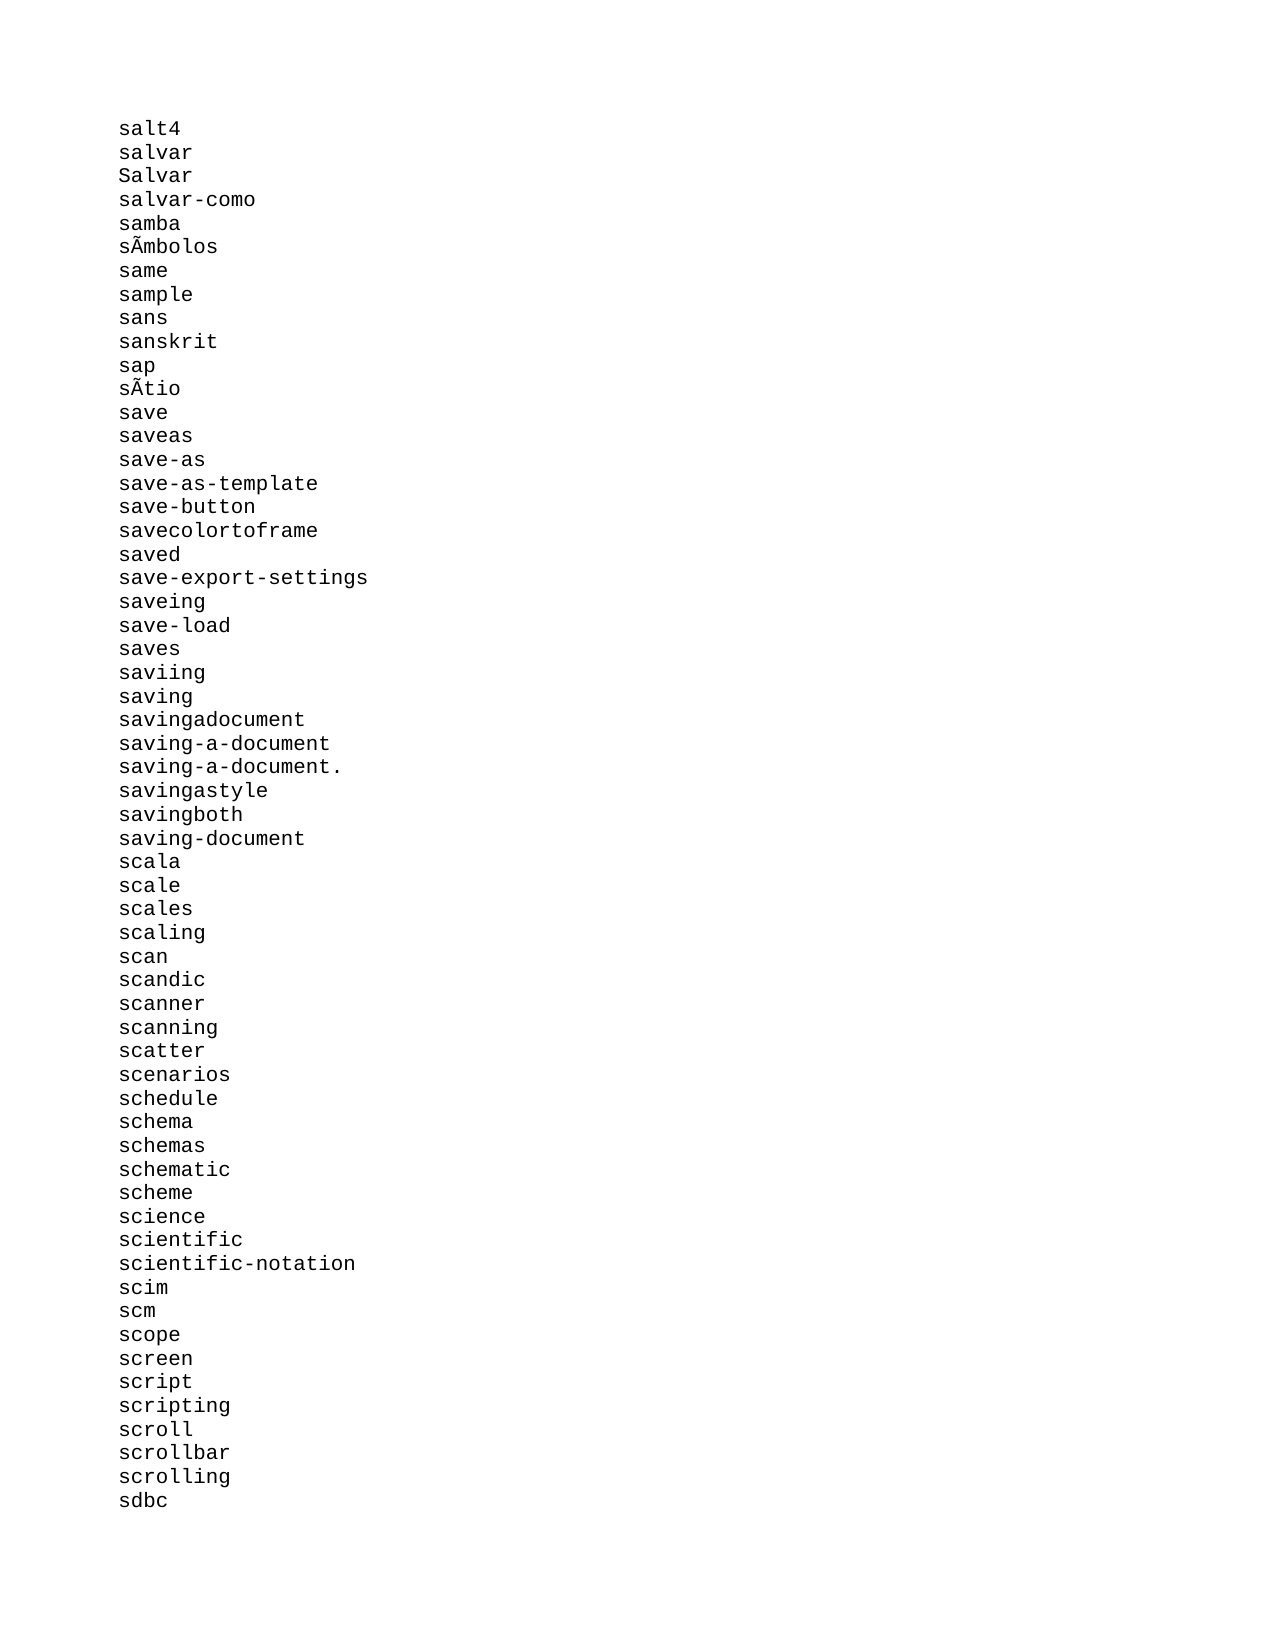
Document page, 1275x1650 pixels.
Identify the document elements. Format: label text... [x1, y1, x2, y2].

text savecolortoframe [118, 520, 1157, 544]
text scientific [118, 1229, 1157, 1253]
text salt4 [118, 118, 1157, 142]
text schedule [118, 1088, 1157, 1111]
text samba [118, 213, 1157, 236]
text scan [118, 946, 1157, 969]
text scale [118, 875, 1157, 898]
text savingboth [118, 804, 1157, 827]
text saving-document [118, 827, 1157, 851]
text sanskrit [118, 331, 1157, 354]
text save-load [118, 615, 1157, 638]
text scheme [118, 1182, 1157, 1206]
text scientific-notation [118, 1253, 1157, 1277]
text sÃ­tio [118, 378, 1157, 402]
text same [118, 260, 1157, 284]
text salvar [118, 142, 1157, 165]
text save-as-template [118, 473, 1157, 496]
text saved [118, 544, 1157, 567]
text scandic [118, 969, 1157, 993]
text sample [118, 284, 1157, 307]
text science [118, 1206, 1157, 1229]
text savingastyle [118, 780, 1157, 804]
text scim [118, 1277, 1157, 1300]
text saving-a-document. [118, 757, 1157, 780]
text screen [118, 1348, 1157, 1371]
text scanner [118, 993, 1157, 1017]
text schemas [118, 1135, 1157, 1158]
text savingadocument [118, 709, 1157, 733]
text scrollbar [118, 1442, 1157, 1466]
text salvar-como [118, 189, 1157, 213]
text scenarios [118, 1064, 1157, 1088]
text scala [118, 851, 1157, 875]
text saving [118, 686, 1157, 709]
text scales [118, 898, 1157, 922]
text schema [118, 1111, 1157, 1135]
text scope [118, 1324, 1157, 1348]
text saviing [118, 662, 1157, 686]
text scroll [118, 1419, 1157, 1442]
text schematic [118, 1158, 1157, 1182]
text save-button [118, 496, 1157, 520]
text save-as [118, 449, 1157, 473]
text scanning [118, 1017, 1157, 1040]
text scatter [118, 1040, 1157, 1064]
text saves [118, 638, 1157, 662]
text sdbc [118, 1489, 1157, 1513]
text Salvar [118, 165, 1157, 189]
text saving-a-document [118, 733, 1157, 757]
text script [118, 1371, 1157, 1395]
text saveing [118, 591, 1157, 615]
text scaling [118, 922, 1157, 946]
text save-export-settings [118, 567, 1157, 591]
text sÃ­mbolos [118, 236, 1157, 260]
text scripting [118, 1395, 1157, 1419]
text sans [118, 307, 1157, 331]
text sap [118, 354, 1157, 378]
text saveas [118, 426, 1157, 449]
text scrolling [118, 1466, 1157, 1489]
text scm [118, 1300, 1157, 1324]
text save [118, 402, 1157, 426]
